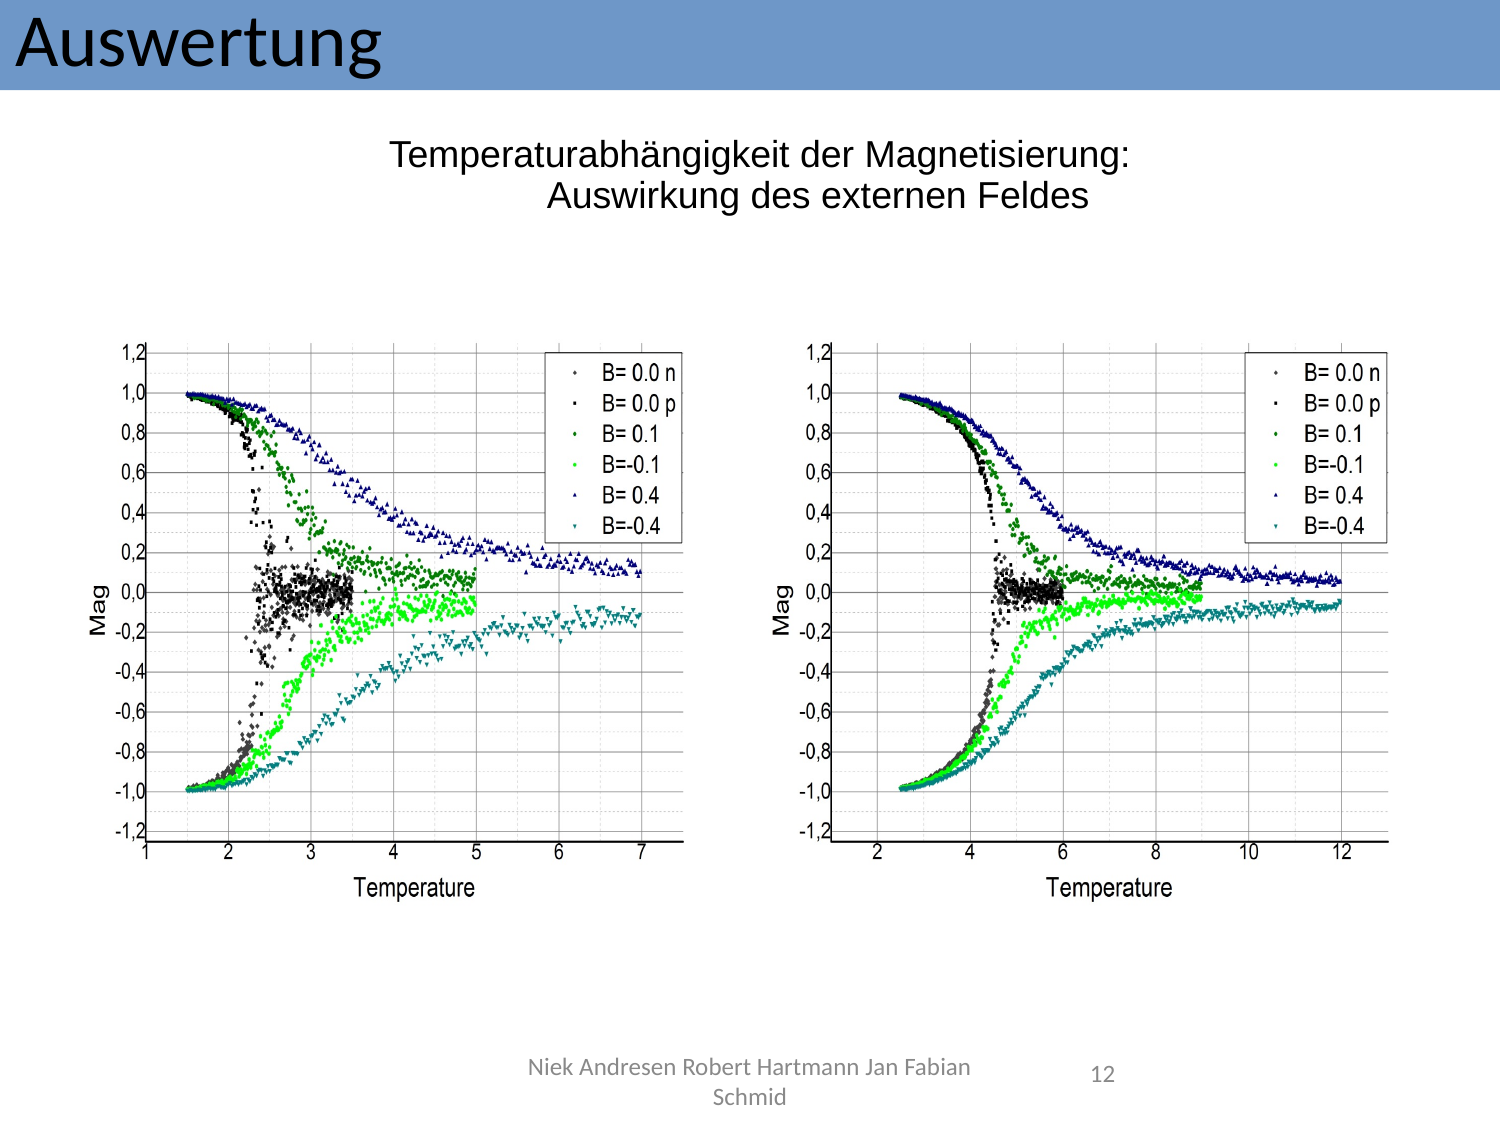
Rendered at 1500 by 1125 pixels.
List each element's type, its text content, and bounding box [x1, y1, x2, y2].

text_box [1074, 1042, 1426, 1103]
picture [5, 262, 1500, 957]
text_box Niek Andresen Robert Hartmann Jan Fabian Schmid [512, 1042, 988, 1103]
text_box Auswertung [0, 0, 1500, 91]
text_box Temperaturabhängigkeit der Magnetisierung: Auswirkung des externen Feldes [373, 125, 1146, 249]
